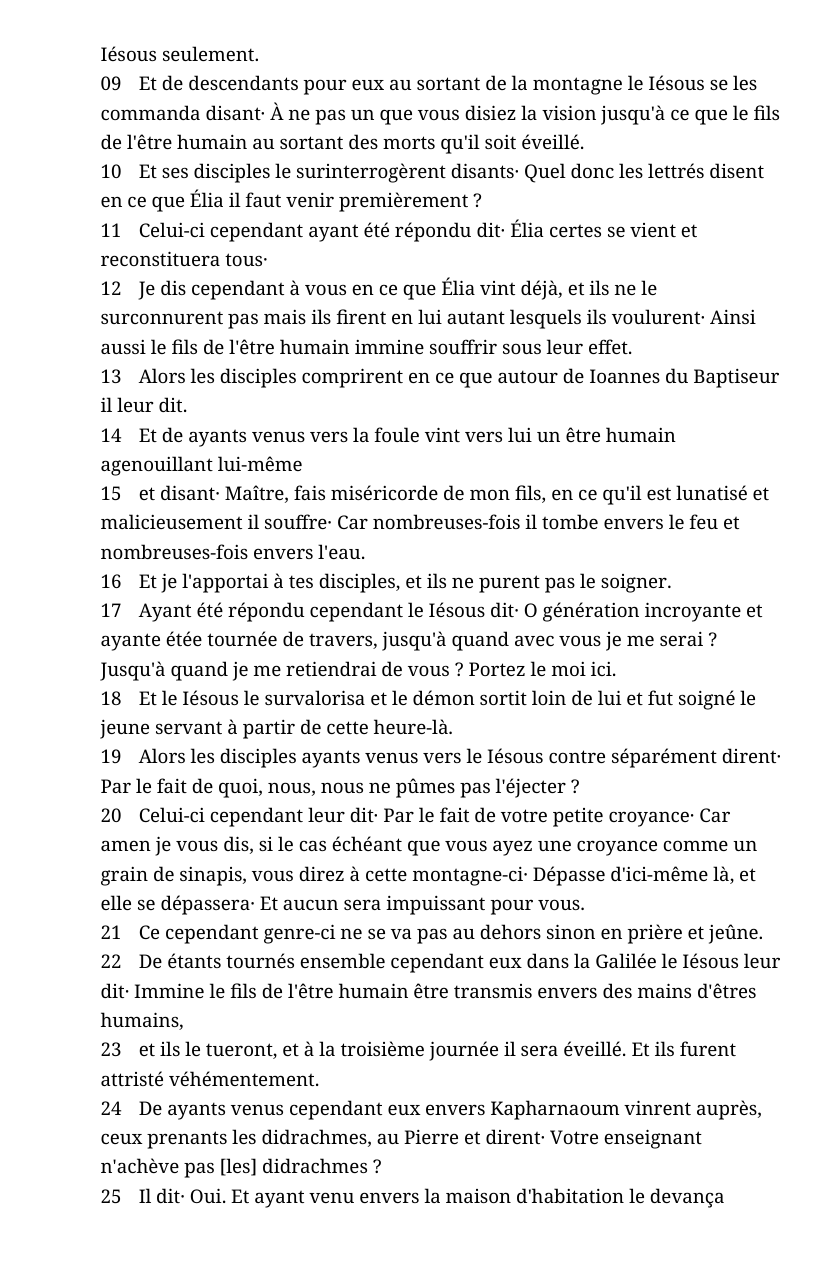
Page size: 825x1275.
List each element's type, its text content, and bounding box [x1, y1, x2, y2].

text Iésous seulement. 09 Et de descendants pour eux au sortant de la montagne le Iésous se les commanda disant· À ne pas un que vous disiez la vision jusqu'à ce que le fils de l'être humain au sortant des morts qu'il soit éveillé. 10 Et ses disciples le surinterrogèrent disants· Quel donc les lettrés disent en ce que Élia il faut venir premièrement ? 11 Celui-ci cependant ayant été répondu dit· Élia certes se vient et reconstituera tous· 12 Je dis cependant à vous en ce que Élia vint déjà, et ils ne le surconnurent pas mais ils firent en lui autant lesquels ils voulurent· Ainsi aussi le fils de l'être humain immine souffrir sous leur effet. 13 Alors les disciples comprirent en ce que autour de Ioannes du Baptiseur il leur dit. 14 Et de ayants venus vers la foule vint vers lui un être humain agenouillant lui-même 15 et disant· Maître, fais miséricorde de mon fils, en ce qu'il est lunatisé et malicieusement il souffre· Car nombreuses-fois il tombe envers le feu et nombreuses-fois envers l'eau. 16 Et je l'apportai à tes disciples, et ils ne purent pas le soigner. 17 Ayant été répondu cependant le Iésous dit· O génération incroyante et ayante étée tournée de travers, jusqu'à quand avec vous je me serai ? Jusqu'à quand je me retiendrai de vous ? Portez le moi ici. 18 Et le Iésous le survalorisa et le démon sortit loin de lui et fut soigné le jeune servant à partir de cette heure-là. 19 Alors les disciples ayants venus vers le Iésous contre séparément dirent· Par le fait de quoi, nous, nous ne pûmes pas l'éjecter ? 20 Celui-ci cependant leur dit· Par le fait de votre petite croyance· Car amen je vous dis, si le cas échéant que vous ayez une croyance comme un grain de sinapis, vous direz à cette montagne-ci· Dépasse d'ici-même là, et elle se dépassera· Et aucun sera impuissant pour vous. 21 Ce cependant genre-ci ne se va pas au dehors sinon en prière et jeûne. 22 De étants tournés ensemble cependant eux dans la Galilée le Iésous leur dit· Immine le fils de l'être humain être transmis envers des mains d'êtres humains, 23 et ils le tueront, et à la troisième journée il sera éveillé. Et ils furent attristé véhémentement. 24 De ayants venus cependant eux envers Kapharnaoum vinrent auprès, ceux prenants les didrachmes, au Pierre et dirent· Votre enseignant n'achève pas [les] didrachmes ? 25 Il dit· Oui. Et ayant venu envers la maison d'habitation le devança [100, 41, 784, 1208]
